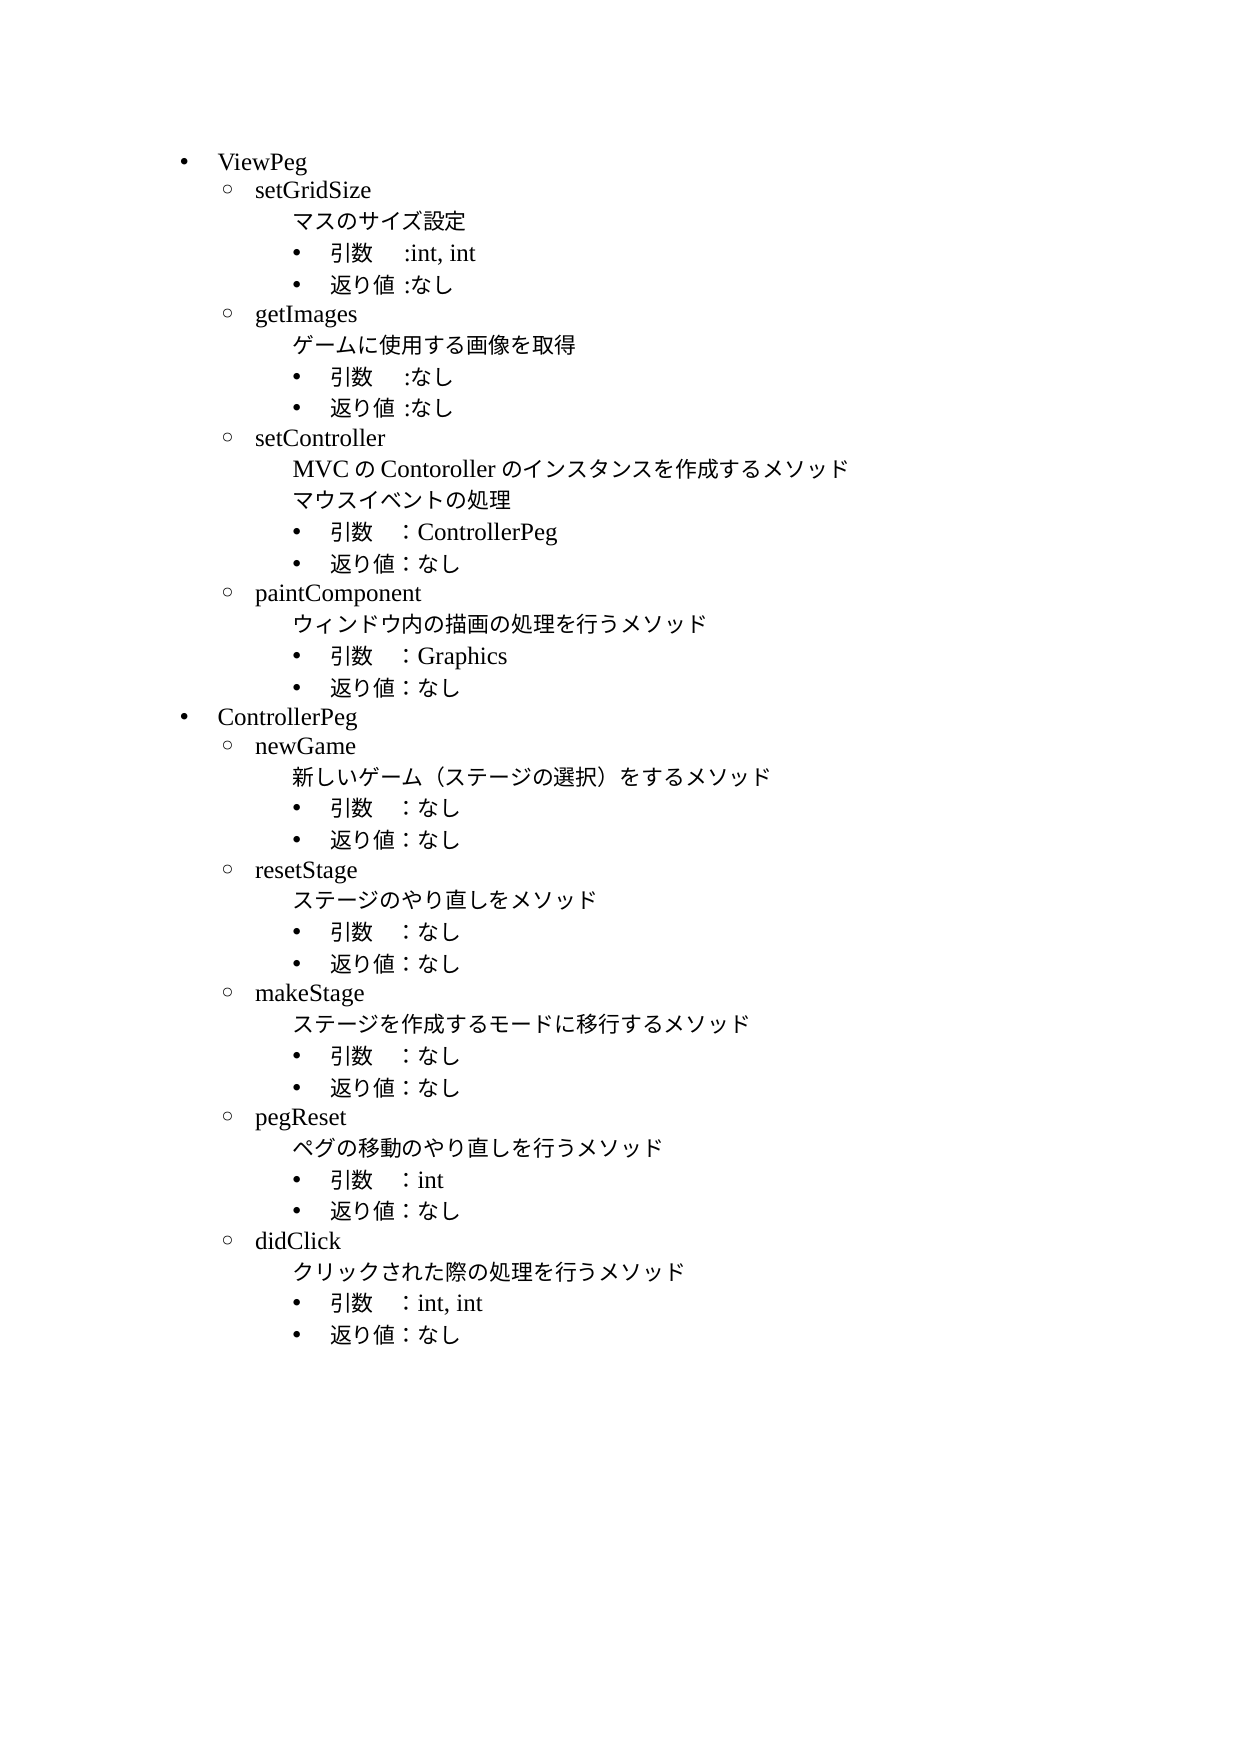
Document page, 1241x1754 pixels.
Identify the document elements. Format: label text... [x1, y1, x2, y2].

list マウスイベントの処理 [255, 483, 1122, 515]
list 返り値 :なし [292, 268, 1122, 299]
list 返り値：なし [292, 1318, 1122, 1350]
list 引数 ：ControllerPeg [292, 515, 1122, 547]
list 返り値：なし [292, 547, 1122, 578]
list ステージのやり直しをメソッド [255, 883, 1122, 915]
list ゲームに使用する画像を取得 [255, 328, 1122, 360]
list 引数 :int, int [292, 236, 1122, 268]
list MVCのContorollerのインスタンスを作成するメソッド [255, 452, 1122, 483]
list 引数 ：Graphics [292, 639, 1122, 671]
list didClick [217, 1226, 1122, 1255]
list 新しいゲーム（ステージの選択）をするメソッド [255, 760, 1122, 791]
list クリックされた際の処理を行うメソッド [255, 1255, 1122, 1286]
list ウィンドウ内の描画の処理を行うメソッド [255, 607, 1122, 639]
list setController [217, 423, 1122, 452]
list pegReset [217, 1102, 1122, 1131]
list 引数 ：int [292, 1163, 1122, 1194]
list 返り値 :なし [292, 391, 1122, 423]
list 引数 ：なし [292, 1039, 1122, 1071]
list 返り値：なし [292, 1071, 1122, 1102]
list 返り値：なし [292, 947, 1122, 978]
list resetStage [217, 855, 1122, 883]
list getImages [217, 299, 1122, 328]
list 引数 ：int, int [292, 1286, 1122, 1318]
list 引数 ：なし [292, 791, 1122, 823]
list makeStage [217, 978, 1122, 1007]
list newGame [217, 731, 1122, 760]
list 引数 ：なし [292, 915, 1122, 947]
list マスのサイズ設定 [255, 204, 1122, 236]
list 返り値：なし [292, 1194, 1122, 1226]
list setGridSize [217, 176, 1122, 204]
list 返り値：なし [292, 823, 1122, 855]
list 引数 :なし [292, 360, 1122, 391]
list paintComponent [217, 578, 1122, 607]
list ViewPeg [180, 147, 1122, 176]
list ステージを作成するモードに移行するメソッド [255, 1007, 1122, 1039]
list ペグの移動のやり直しを行うメソッド [255, 1131, 1122, 1163]
list ControllerPeg [180, 702, 1122, 731]
list 返り値：なし [292, 671, 1122, 702]
